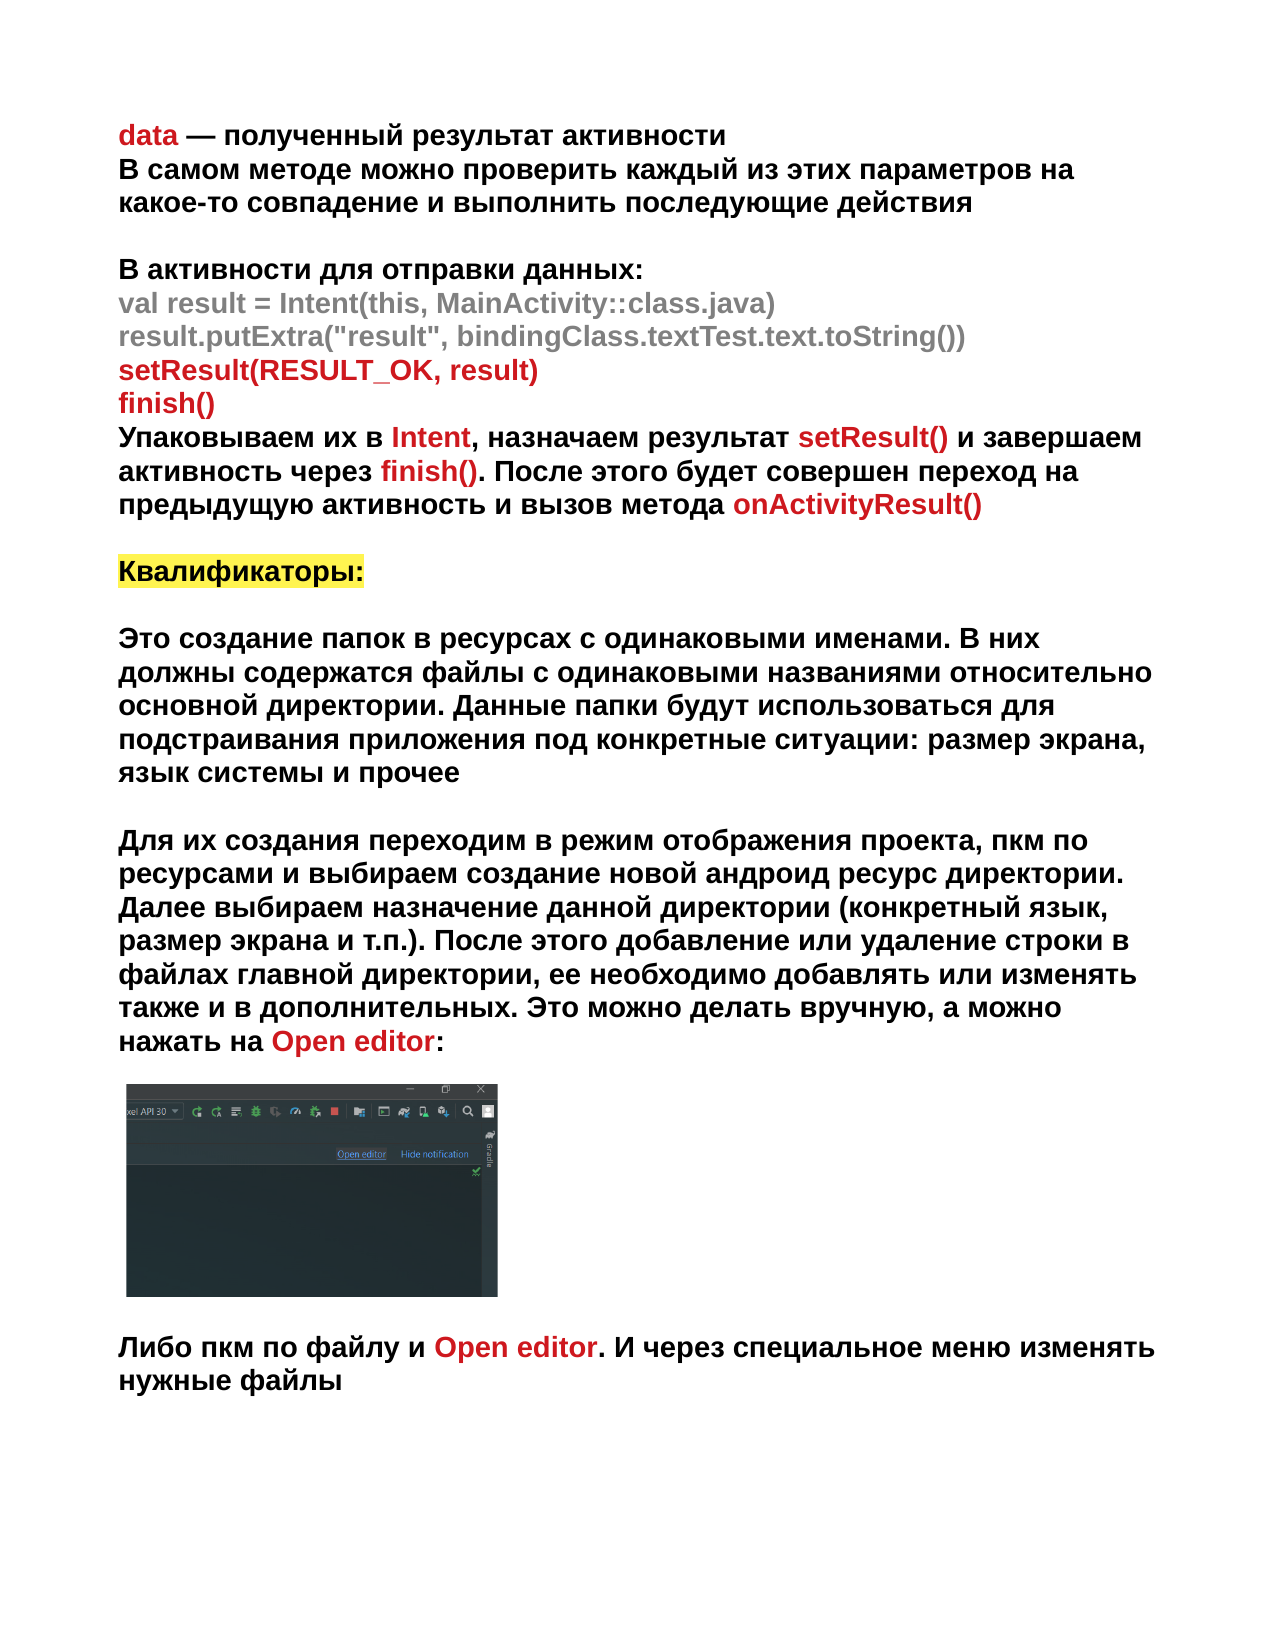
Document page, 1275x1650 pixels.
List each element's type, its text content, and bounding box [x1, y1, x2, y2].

text Для их создания переходим в режим отображения проекта, пкм по ресурсами и выбираем создание новой андроид ресурс директории. Далее выбираем назначение данной директории (конкретный язык, размер экрана и т.п.). После этого добавление или удаление строки в файлах главной директории, ее необходимо добавлять или изменять также и в дополнительных. Это можно делать вручную, а можно нажать на Open editor: [118, 822, 1157, 1057]
text finish() [118, 386, 1157, 420]
text В самом методе можно проверить каждый из этих параметров на какое-то совпадение и выполнить последующие действия [118, 152, 1157, 219]
text val result = Intent(this, MainActivity::class.java) [118, 286, 1157, 319]
text Упаковываем их в Intent, назначаем результат setResult() и завершаем активность через finish(). После этого будет совершен переход на предыдущую активность и вызов метода onActivityResult() [118, 420, 1157, 521]
text В активности для отправки данных: [118, 252, 1157, 286]
text result.putExtra("result", bindingClass.textTest.text.toString()) [118, 319, 1157, 353]
text data — полученный результат активности [118, 118, 1157, 152]
text Это создание папок в ресурсах с одинаковыми именами. В них должны содержатся файлы с одинаковыми названиями относительно основной директории. Данные папки будут использоваться для подстраивания приложения под конкретные ситуации: размер экрана, язык системы и прочее [118, 621, 1157, 789]
text Квалификаторы: [118, 554, 1157, 588]
text setResult(RESULT_OK, result) [118, 353, 1157, 386]
text Либо пкм по файлу и Open editor. И через специальное меню изменять нужные файлы [118, 1330, 1157, 1397]
